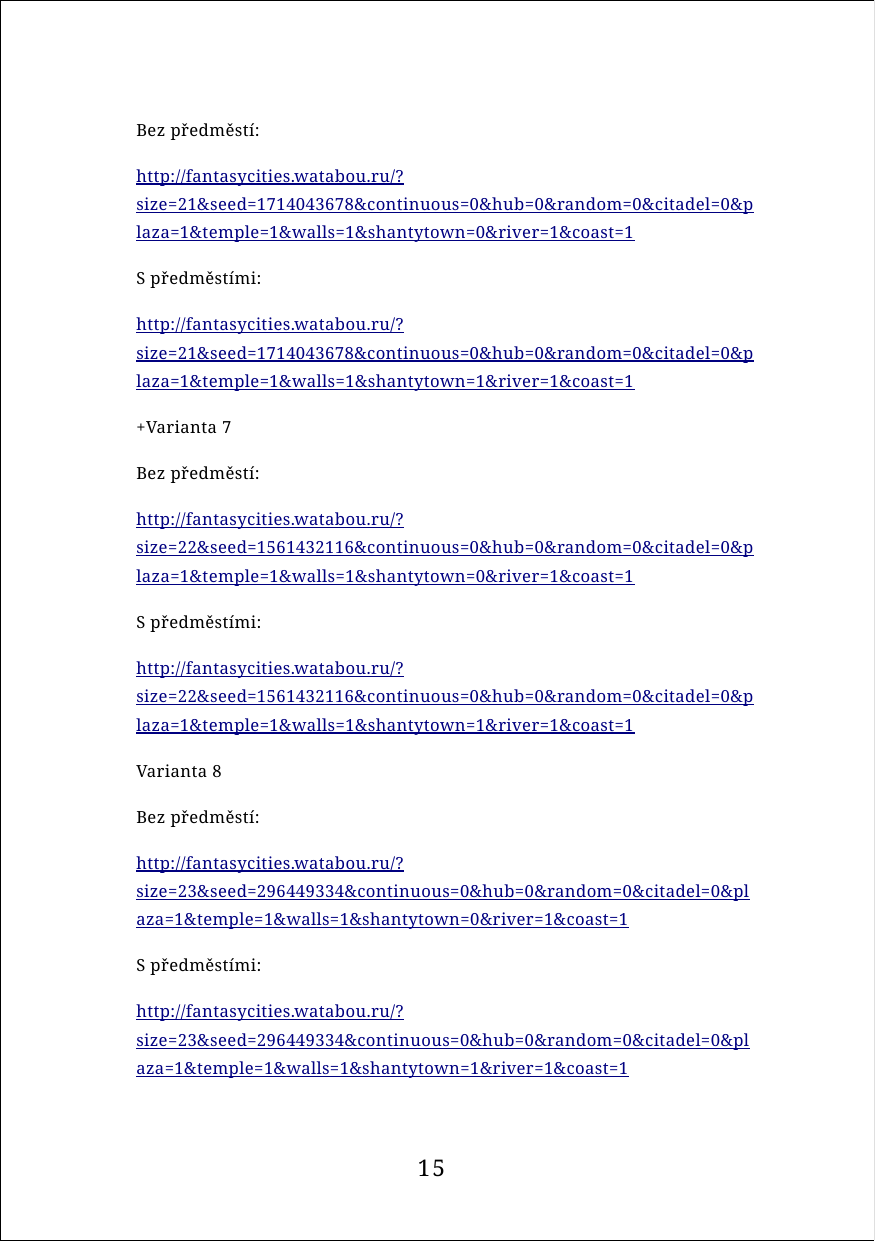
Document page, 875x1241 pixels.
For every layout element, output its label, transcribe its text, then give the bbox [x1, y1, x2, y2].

text http://fantasycities.watabou.ru/?size=23&seed=296449334&continuous=0&hub=0&random=0&citadel=0&plaza=1&temple=1&walls=1&shantytown=1&river=1&coast=1 [136, 1000, 756, 1079]
text Bez předměstí: [136, 118, 756, 141]
text S předměstími: [136, 611, 756, 633]
text S předměstími: [136, 954, 756, 977]
text Bez předměstí: [136, 805, 756, 828]
text http://fantasycities.watabou.ru/?size=22&seed=1561432116&continuous=0&hub=0&random=0&citadel=0&plaza=1&temple=1&walls=1&shantytown=0&river=1&coast=1 [136, 508, 756, 587]
text http://fantasycities.watabou.ru/?size=23&seed=296449334&continuous=0&hub=0&random=0&citadel=0&plaza=1&temple=1&walls=1&shantytown=0&river=1&coast=1 [136, 851, 756, 931]
text S předměstími: [136, 267, 756, 290]
text +Varianta 7 [136, 416, 756, 438]
text Bez předměstí: [136, 462, 756, 484]
text http://fantasycities.watabou.ru/?size=22&seed=1561432116&continuous=0&hub=0&random=0&citadel=0&plaza=1&temple=1&walls=1&shantytown=1&river=1&coast=1 [136, 657, 756, 736]
text Varianta 8 [136, 759, 756, 782]
text http://fantasycities.watabou.ru/?size=21&seed=1714043678&continuous=0&hub=0&random=0&citadel=0&plaza=1&temple=1&walls=1&shantytown=0&river=1&coast=1 [136, 164, 756, 244]
text http://fantasycities.watabou.ru/?size=21&seed=1714043678&continuous=0&hub=0&random=0&citadel=0&plaza=1&temple=1&walls=1&shantytown=1&river=1&coast=1 [136, 313, 756, 392]
